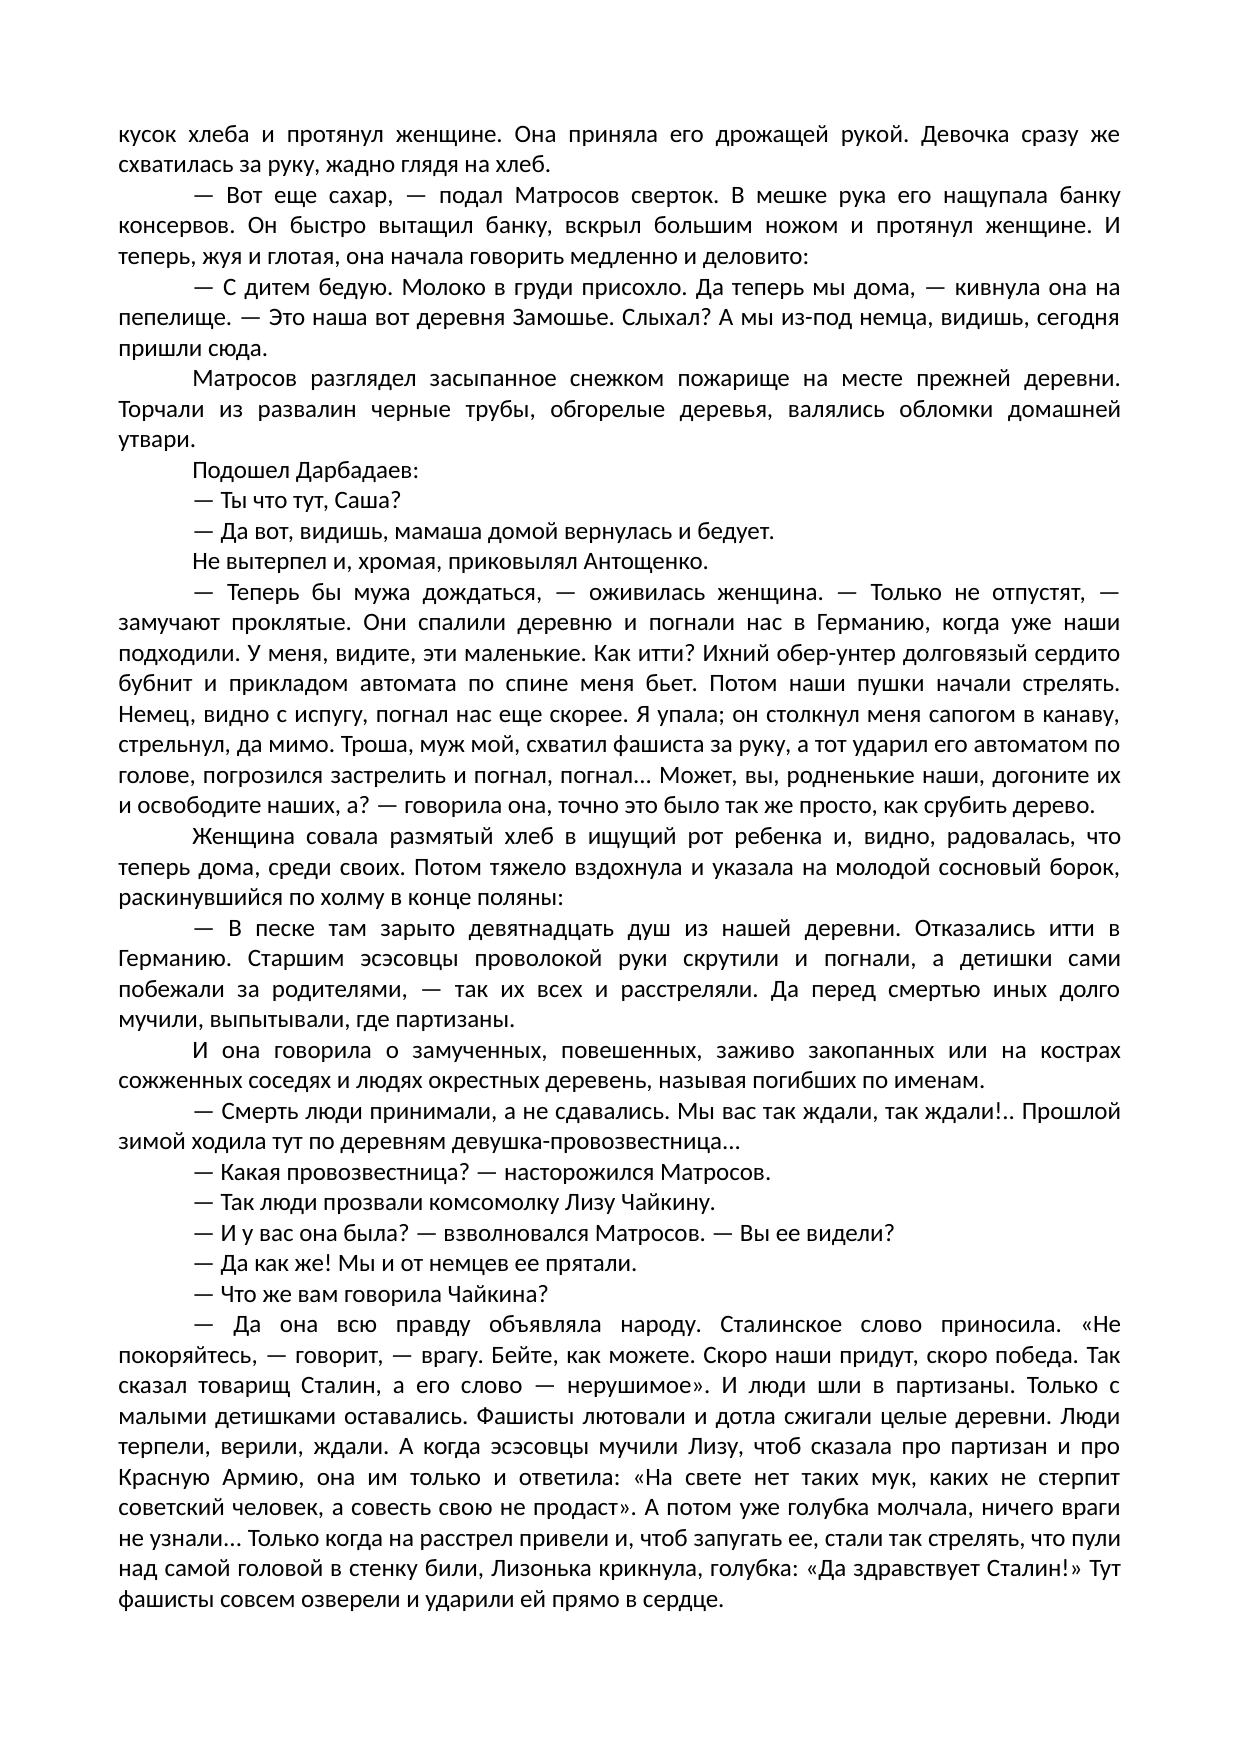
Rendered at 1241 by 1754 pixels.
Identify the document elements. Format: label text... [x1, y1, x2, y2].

text — Что же вам говорила Чайкина? [118, 1278, 1122, 1308]
text — Да вот, видишь, мамаша домой вернулась и бедует. [118, 515, 1122, 545]
text — Да как же! Мы и от немцев ее прятали. [118, 1247, 1122, 1278]
text — Какая провозвестница? — насторожился Матросов. [118, 1156, 1122, 1186]
text Подошел Дарбадаев: [118, 454, 1122, 484]
text — Смерть люди принимали, а не сдавались. Мы вас так ждали, так ждали!.. Прошлой зимой ходила тут по деревням девушка-провозвестница... [118, 1095, 1122, 1156]
text — С дитем бедую. Молоко в груди присохло. Да теперь мы дома, — кивнула она на пепелище. — Это наша вот деревня Замошье. Слыхал? А мы из-под немца, видишь, сегодня пришли сюда. [118, 271, 1122, 362]
text — В песке там зарыто девятнадцать душ из нашей деревни. Отказались итти в Германию. Старшим эсэсовцы проволокой руки скрутили и погнали, а детишки сами побежали за родителями, — так их всех и расстреляли. Да перед смертью иных долго мучили, выпытывали, где партизаны. [118, 912, 1122, 1034]
text Матросов разглядел засыпанное снежком пожарище на месте прежней деревни. Торчали из развалин черные трубы, обгорелые деревья, валялись обломки домашней утвари. [118, 362, 1122, 454]
text — Так люди прозвали комсомолку Лизу Чайкину. [118, 1186, 1122, 1217]
text — Да она всю правду объявляла народу. Сталинское слово приносила. «Не покоряйтесь, — говорит, — врагу. Бейте, как можете. Скоро наши придут, скоро победа. Так сказал товарищ Сталин, а его слово — нерушимое». И люди шли в партизаны. Только с малыми детишками оставались. Фашисты лютовали и дотла сжигали целые деревни. Люди терпели, верили, ждали. А когда эсэсовцы мучили Лизу, чтоб сказала про партизан и про Красную Армию, она им только и ответила: «На свете нет таких мук, каких не стерпит советский человек, а совесть свою не продаст». А потом уже голубка молчала, ничего враги не узнали... Только когда на расстрел привели и, чтоб запугать ее, стали так стрелять, что пули над самой головой в стенку били, Лизонька крикнула, голубка: «Да здравствует Сталин!» Тут фашисты совсем озверели и ударили ей прямо в сердце. [118, 1308, 1122, 1614]
text кусок хлеба и протянул женщине. Она приняла его дрожащей рукой. Девочка сразу же схватилась за руку, жадно глядя на хлеб. [118, 118, 1122, 179]
text Женщина совала размятый хлеб в ищущий рот ребенка и, видно, радовалась, что теперь дома, среди своих. Потом тяжело вздохнула и указала на молодой сосновый борок, раскинувшийся по холму в конце поляны: [118, 820, 1122, 912]
text — И у вас она была? — взволновался Матросов. — Вы ее видели? [118, 1217, 1122, 1247]
text — Теперь бы мужа дождаться, — оживилась женщина. — Только не отпустят, — замучают проклятые. Они спалили деревню и погнали нас в Германию, когда уже наши подходили. У меня, видите, эти маленькие. Как итти? Ихний обер-унтер долговязый сердито бубнит и прикладом автомата по спине меня бьет. Потом наши пушки начали стрелять. Немец, видно с испугу, погнал нас еще скорее. Я упала; он столкнул меня сапогом в канаву, стрельнул, да мимо. Троша, муж мой, схватил фашиста за руку, а тот ударил его автоматом по голове, погрозился застрелить и погнал, погнал... Может, вы, родненькие наши, догоните их и освободите наших, а? — говорила она, точно это было так же просто, как срубить дерево. [118, 576, 1122, 820]
text И она говорила о замученных, повешенных, заживо закопанных или на кострах сожженных соседях и людях окрестных деревень, называя погибших по именам. [118, 1034, 1122, 1095]
text — Ты что тут, Саша? [118, 484, 1122, 515]
text Не вытерпел и, хромая, приковылял Антощенко. [118, 545, 1122, 576]
text — Вот еще сахар, — подал Матросов сверток. В мешке рука его нащупала банку консервов. Он быстро вытащил банку, вскрыл большим ножом и протянул женщине. И теперь, жуя и глотая, она начала говорить медленно и деловито: [118, 179, 1122, 271]
